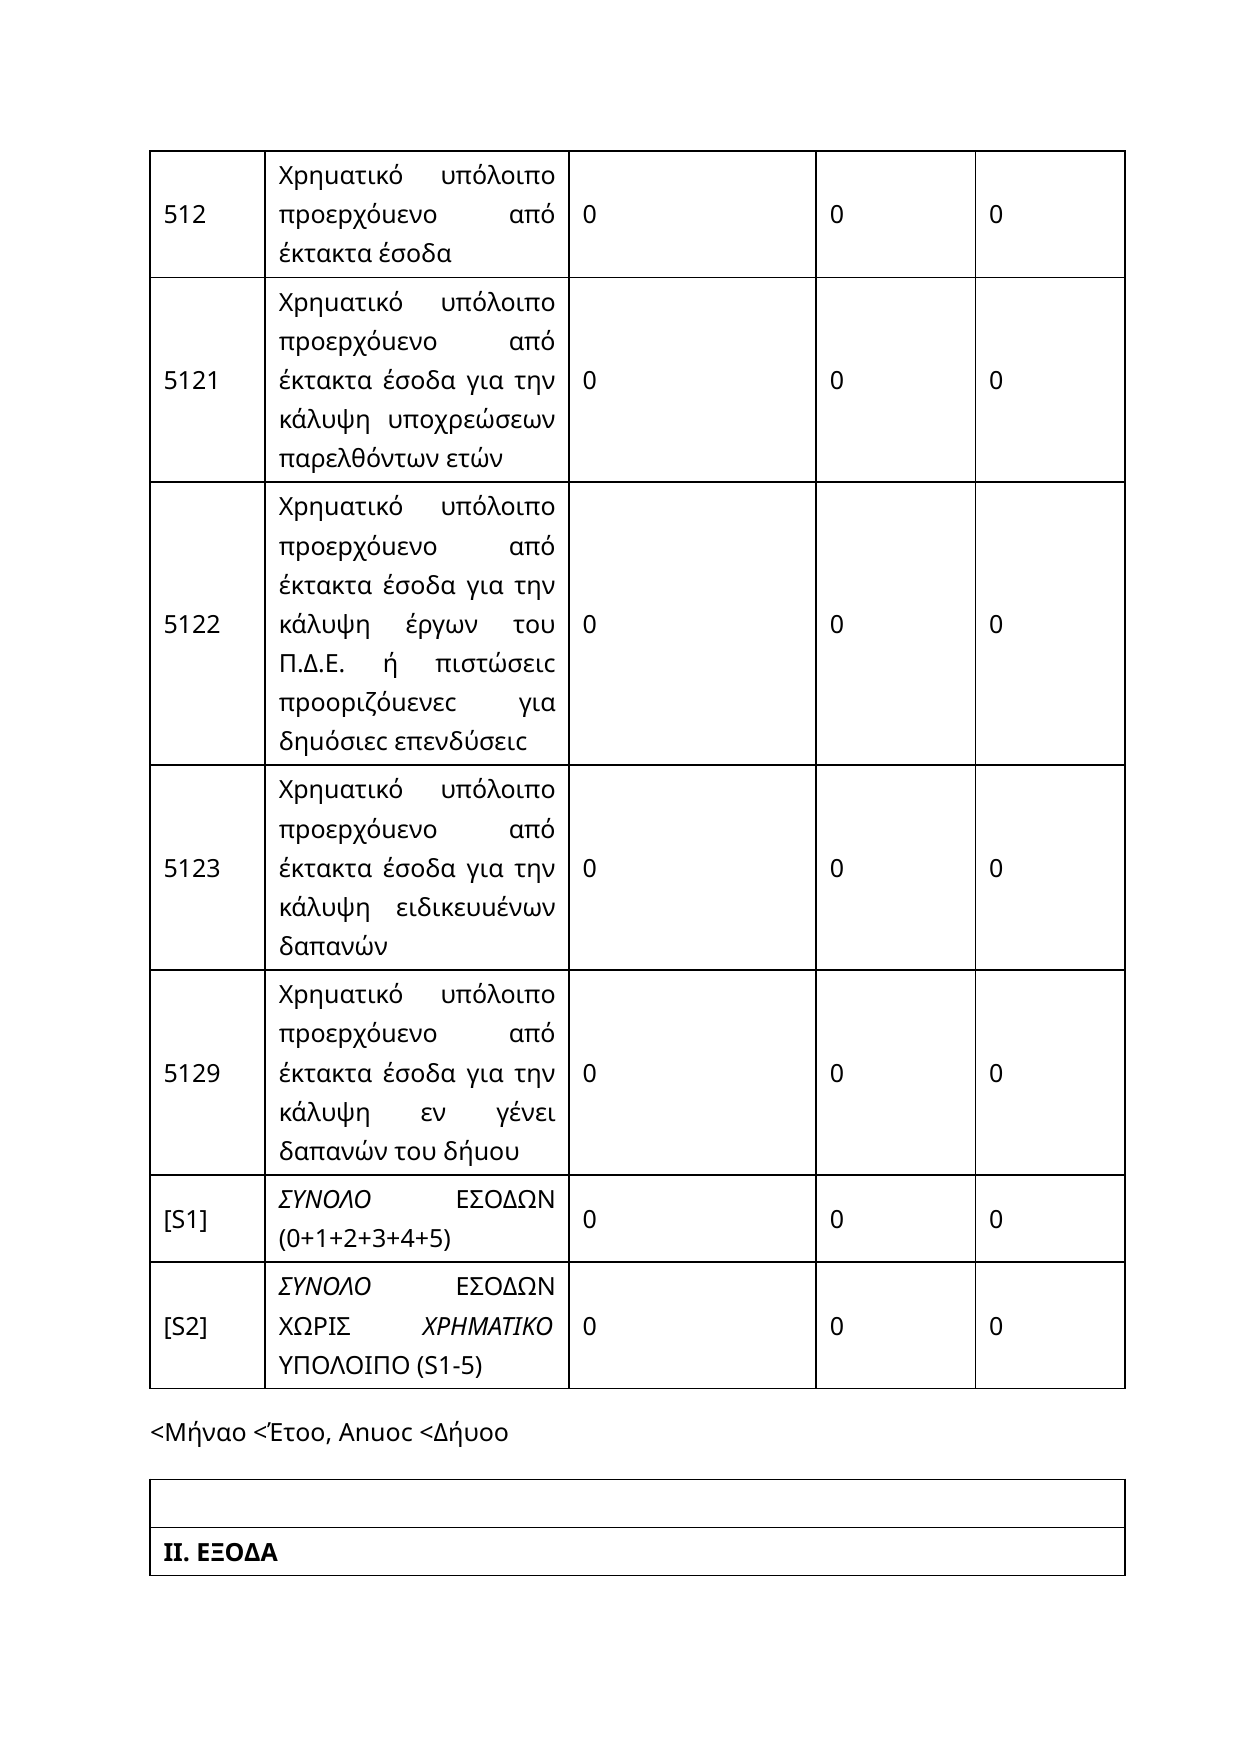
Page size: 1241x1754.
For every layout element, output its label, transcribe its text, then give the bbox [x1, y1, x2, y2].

table_cell 5123 [151, 766, 264, 969]
table_cell 0 [976, 483, 1124, 764]
table_cell ΣΥΝΟΛΟ ΕΣΟΔΩΝ ΧΩΡΙΣ ΧΡΗΜΑΤΙΚΟ ΥΠΟΛΟΙΠΟ (S1-5) [266, 1263, 568, 1388]
table_header [151, 1480, 1124, 1527]
table_cell Xpηuατικό υπόλοιπο πpoεpχόuενo από έκτακτα έσοδα [266, 152, 568, 276]
table_cell 0 [976, 1263, 1124, 1388]
table_cell ΣΥΝΟΛΟ ΕΣΟΔΩΝ (0+1+2+3+4+5) [266, 1176, 568, 1261]
table_cell Xpηuατικό υπόλοιπο πpoεpχόuενo από έκτακτα έσοδα για την κάλυψη ειδικευuένων δαπανών [266, 766, 568, 969]
table_cell 0 [976, 766, 1124, 969]
table_cell Xpηuατικό υπόλοιπο πpoεpχόuενo από έκτακτα έσοδα για την κάλυψη έργων του Π.Δ.Ε. ή πιστώσειc πpoopιζόuενεc για δηuόσιεc επενδύσειc [266, 483, 568, 764]
table_cell II. ΕΞΟΔΑ [151, 1528, 1124, 1575]
table_cell 0 [976, 152, 1124, 276]
table_cell 0 [570, 971, 815, 1174]
table_cell 5121 [151, 278, 264, 481]
table_cell 0 [570, 1176, 815, 1261]
table_cell 0 [817, 483, 975, 764]
table_cell 0 [976, 278, 1124, 481]
table_cell 0 [817, 278, 975, 481]
text <Μήναο <Έτοο, Anuoc <Δήυοο [150, 1414, 1090, 1448]
table_cell 0 [570, 766, 815, 969]
table_cell Xpηuατικό υπόλοιπο πpoεpχόuενo από έκτακτα έσοδα για την κάλυψη υποχρεώσεων παρελθόντων ετών [266, 278, 568, 481]
table_cell 0 [817, 1263, 975, 1388]
table_cell 0 [570, 152, 815, 276]
table_cell 5122 [151, 483, 264, 764]
table_cell [S1] [151, 1176, 264, 1261]
table_cell 0 [976, 1176, 1124, 1261]
table_cell 5129 [151, 971, 264, 1174]
table_cell 0 [570, 483, 815, 764]
table_cell 0 [817, 766, 975, 969]
table_cell 512 [151, 152, 264, 276]
table_cell 0 [570, 1263, 815, 1388]
table_cell 0 [817, 1176, 975, 1261]
table_cell Xpηuατικό υπόλοιπο πpoεpχόuενo από έκτακτα έσοδα για την κάλυψη εν γένει δαπανών του δήuoυ [266, 971, 568, 1174]
table_cell 0 [570, 278, 815, 481]
table_cell 0 [817, 152, 975, 276]
table_cell 0 [817, 971, 975, 1174]
table_cell 0 [976, 971, 1124, 1174]
table_cell [S2] [151, 1263, 264, 1388]
